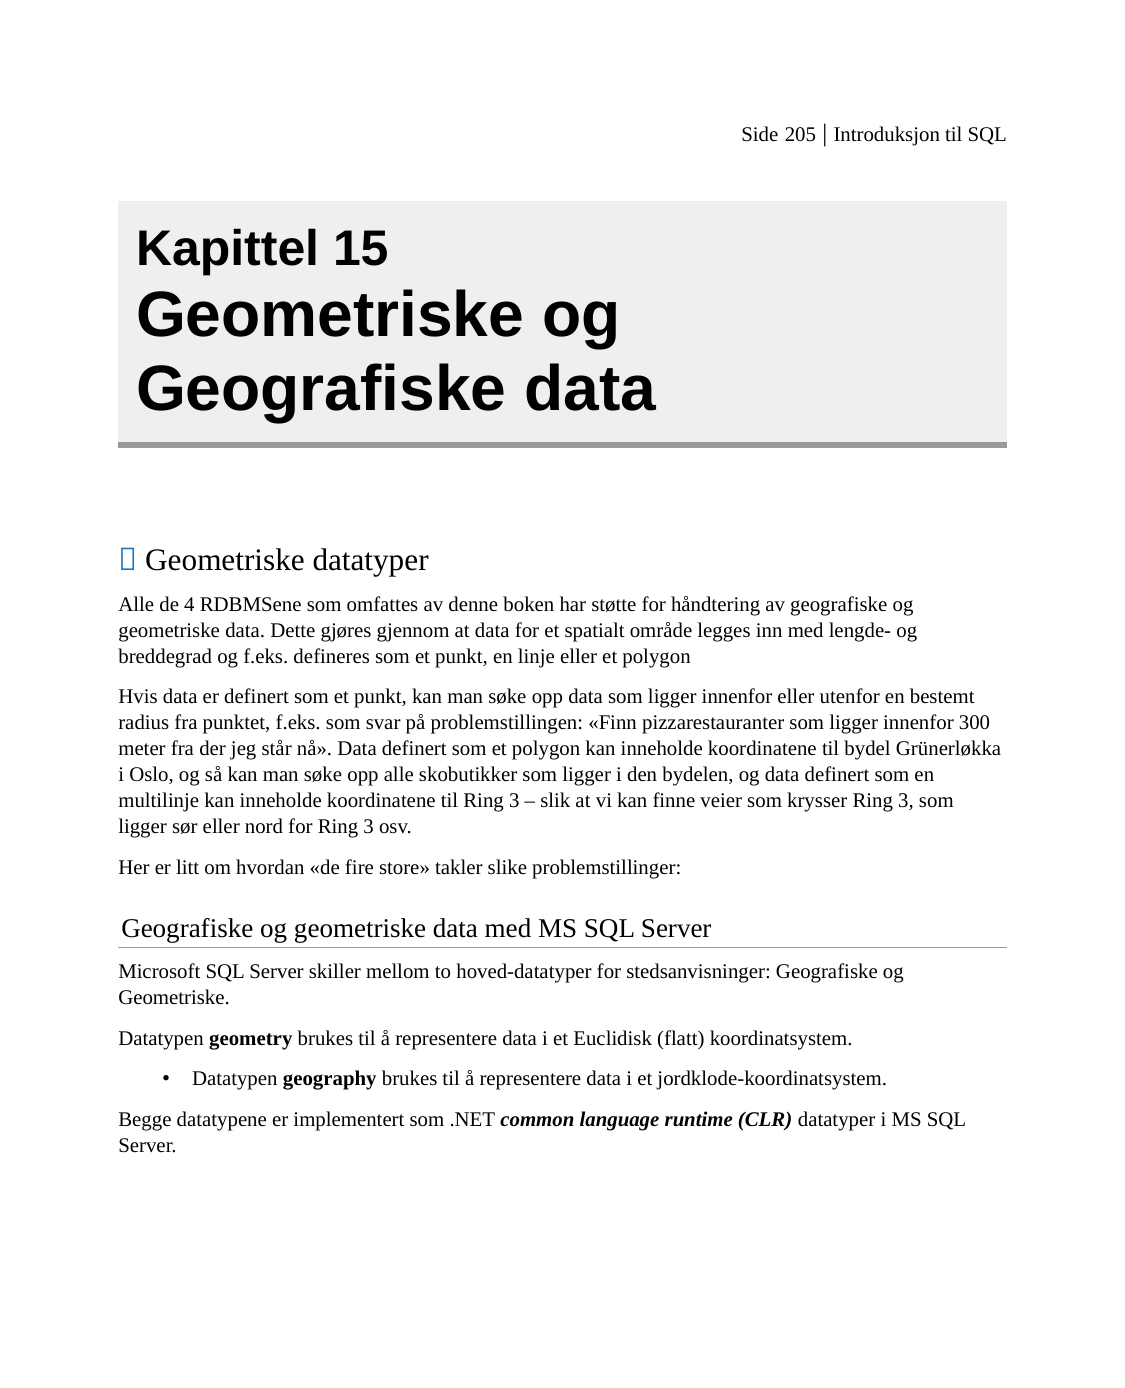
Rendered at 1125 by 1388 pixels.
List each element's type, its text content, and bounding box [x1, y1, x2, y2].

subtitle Geografiske og geometriske data med MS SQL Server [118, 910, 1007, 947]
text Her er litt om hvordan «de fire store» takler slike problemstillinger: [118, 854, 1007, 879]
subtitle Kapittel 15 Geometriske og Geografiske data [118, 201, 1007, 442]
text Alle de 4 RDBMSene som omfattes av denne boken har støtte for håndtering av geografiske og geometriske data. Dette gjøres gjennom at data for et spatialt område legges inn med lengde- og breddegrad og f.eks. defineres som et punkt, en linje eller et polygon [118, 592, 1007, 668]
text Hvis data er definert som et punkt, kan man søke opp data som ligger innenfor eller utenfor en bestemt radius fra punktet, f.eks. som svar på problemstillingen: «Finn pizzarestauranter som ligger innenfor 300 meter fra der jeg står nå». Data definert som et polygon kan inneholde koordinatene til bydel Grünerløkka i Oslo, og så kan man søke opp alle skobutikker som ligger i den bydelen, og data definert som en multilinje kan inneholde koordinatene til Ring 3 – slik at vi kan finne veier som krysser Ring 3, som ligger sør eller nord for Ring 3 osv. [118, 684, 1007, 838]
subtitle  Geometriske datatyper [118, 537, 1007, 579]
text Begge datatypene er implementert som .NET common language runtime (CLR) datatyper i MS SQL Server. [118, 1107, 1007, 1157]
text Microsoft SQL Server skiller mellom to hoved-datatyper for stedsanvisninger: Geografiske og Geometriske. [118, 959, 1007, 1009]
list Datatypen geography brukes til å representere data i et jordklode-koordinatsystem. [162, 1066, 1007, 1090]
text Datatypen geometry brukes til å representere data i et Euclidisk (flatt) koordinatsystem. [118, 1026, 1007, 1050]
